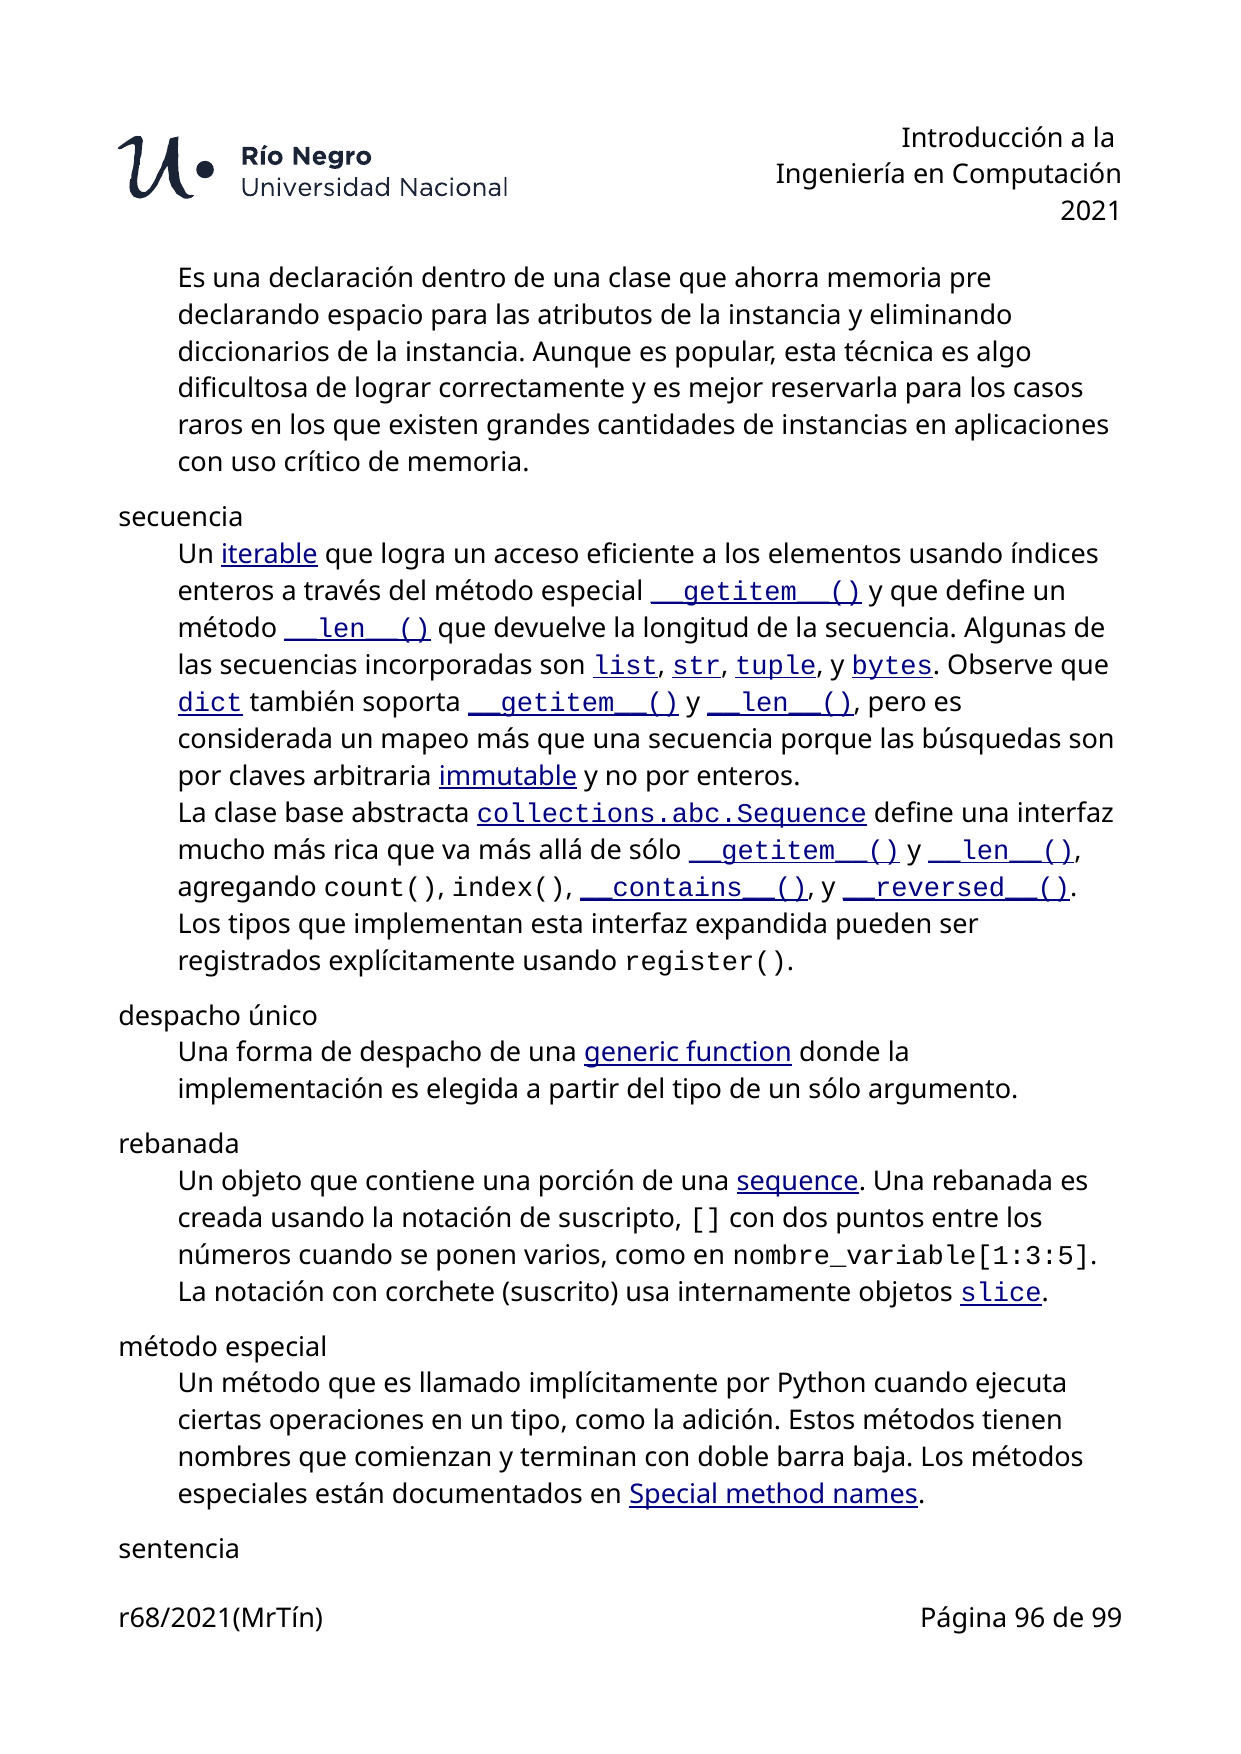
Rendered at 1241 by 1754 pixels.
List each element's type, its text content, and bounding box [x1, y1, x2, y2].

subtitle secuencia [118, 497, 1122, 534]
list Un iterable que logra un acceso eficiente a los elementos usando índices enteros a través del método especial __getitem__() y que define un método __len__() que devuelve la longitud de la secuencia. Algunas de las secuencias incorporadas son list, str, tuple, y bytes. Observe que dict también soporta __getitem__() y __len__(), pero es considerada un mapeo más que una secuencia porque las búsquedas son por claves arbitraria immutable y no por enteros. [177, 534, 1122, 793]
list Es una declaración dentro de una clase que ahorra memoria pre declarando espacio para las atributos de la instancia y eliminando diccionarios de la instancia. Aunque es popular, esta técnica es algo dificultosa de lograr correctamente y es mejor reservarla para los casos raros en los que existen grandes cantidades de instancias en aplicaciones con uso crítico de memoria. [177, 258, 1122, 479]
list Un objeto que contiene una porción de una sequence. Una rebanada es creada usando la notación de suscripto, [] con dos puntos entre los números cuando se ponen varios, como en nombre_variable[1:3:5]. La notación con corchete (suscrito) usa internamente objetos slice. [177, 1161, 1122, 1309]
subtitle método especial [118, 1327, 1122, 1364]
subtitle despacho único [118, 996, 1122, 1033]
list La clase base abstracta collections.abc.Sequence define una interfaz mucho más rica que va más allá de sólo __getitem__() y __len__(), agregando count(), index(), __contains__(), y __reversed__(). Los tipos que implementan esta interfaz expandida pueden ser registrados explícitamente usando register(). [177, 793, 1122, 978]
list Un método que es llamado implícitamente por Python cuando ejecuta ciertas operaciones en un tipo, como la adición. Estos métodos tienen nombres que comienzan y terminan con doble barra baja. Los métodos especiales están documentados en Special method names. [177, 1364, 1122, 1511]
subtitle rebanada [118, 1124, 1122, 1161]
subtitle sentencia [118, 1529, 1122, 1566]
list Una forma de despacho de una generic function donde la implementación es elegida a partir del tipo de un sólo argumento. [177, 1033, 1122, 1107]
